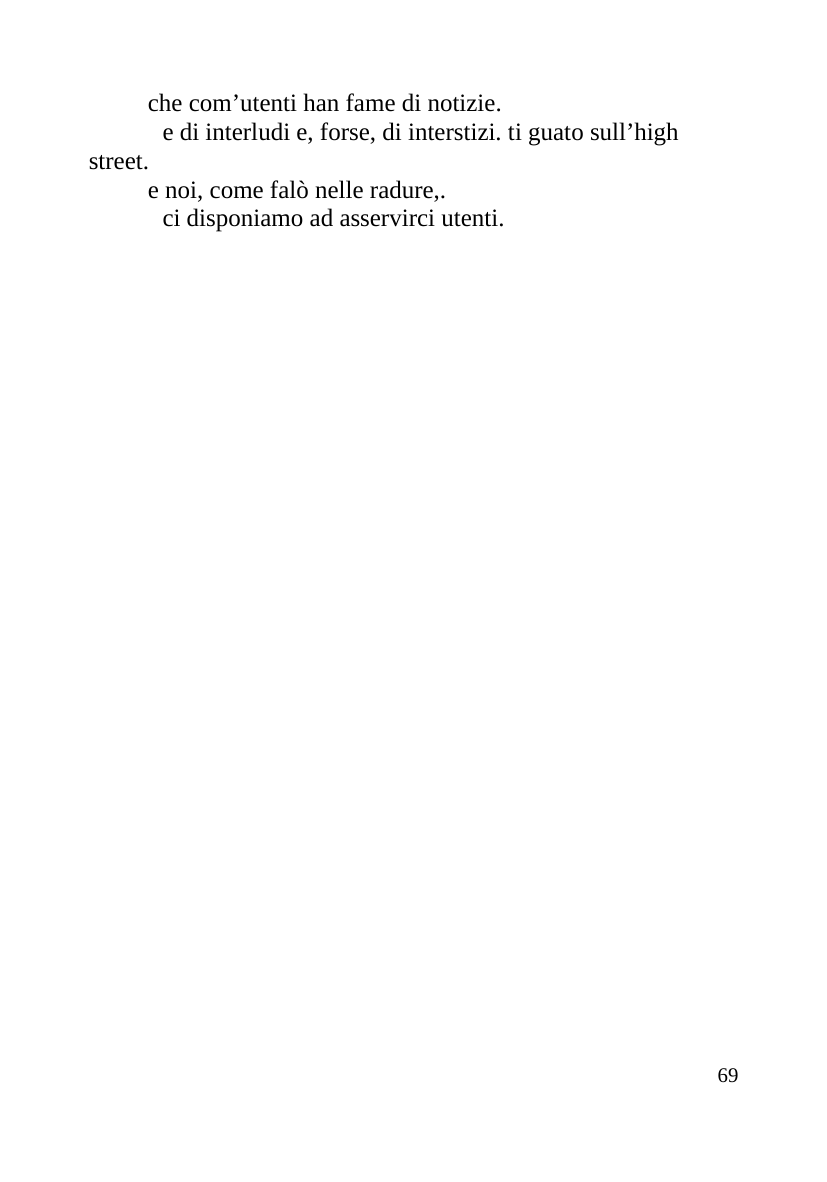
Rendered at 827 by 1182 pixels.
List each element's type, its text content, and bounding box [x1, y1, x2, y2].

text e di interludi e, forse, di interstizi. ti guato sull’high street. [88, 117, 738, 175]
text che com’utenti han fame di notizie. [148, 88, 738, 117]
text ci disponiamo ad asservirci utenti. [88, 203, 738, 232]
text e noi, come falò nelle radure,. [148, 175, 738, 203]
